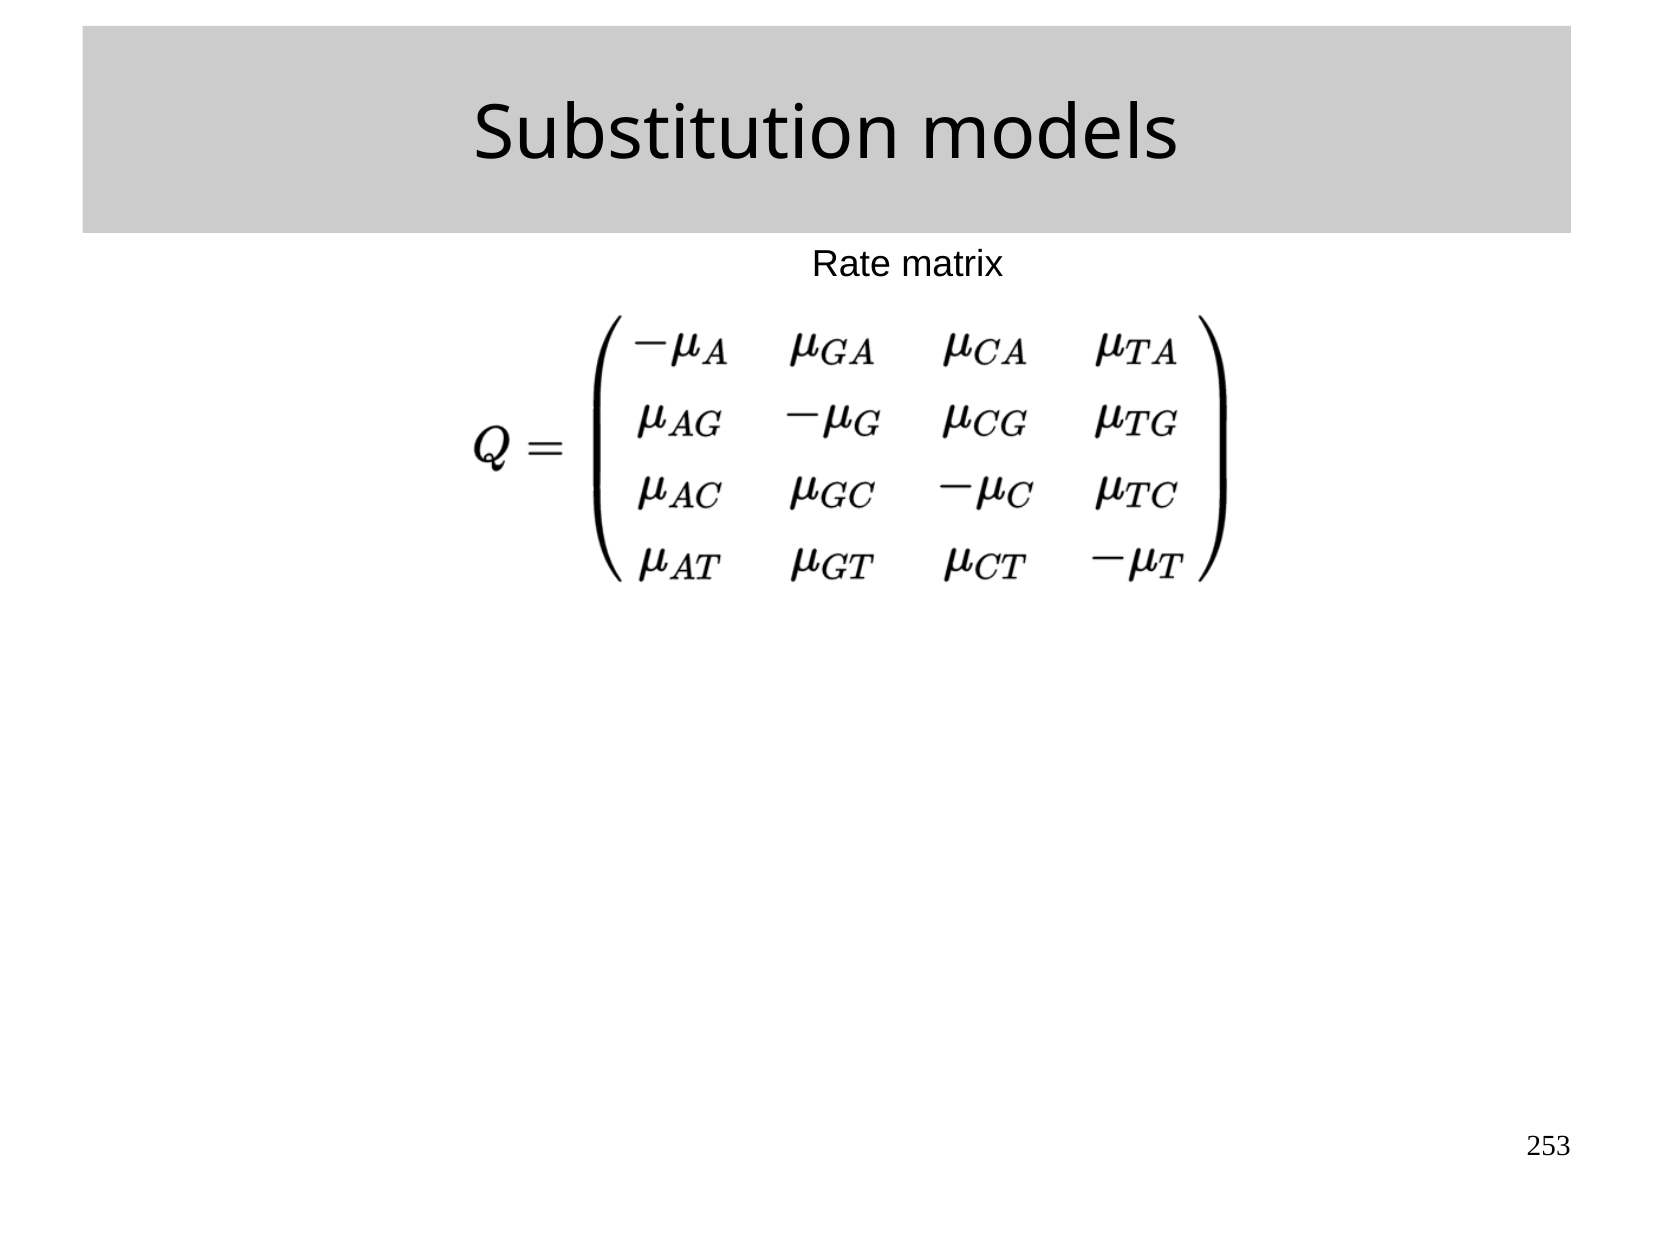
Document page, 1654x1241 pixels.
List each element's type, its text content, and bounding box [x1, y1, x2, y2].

title Substitution models [82, 25, 1571, 233]
picture [433, 300, 1252, 615]
text_box Rate matrix [660, 234, 1156, 334]
